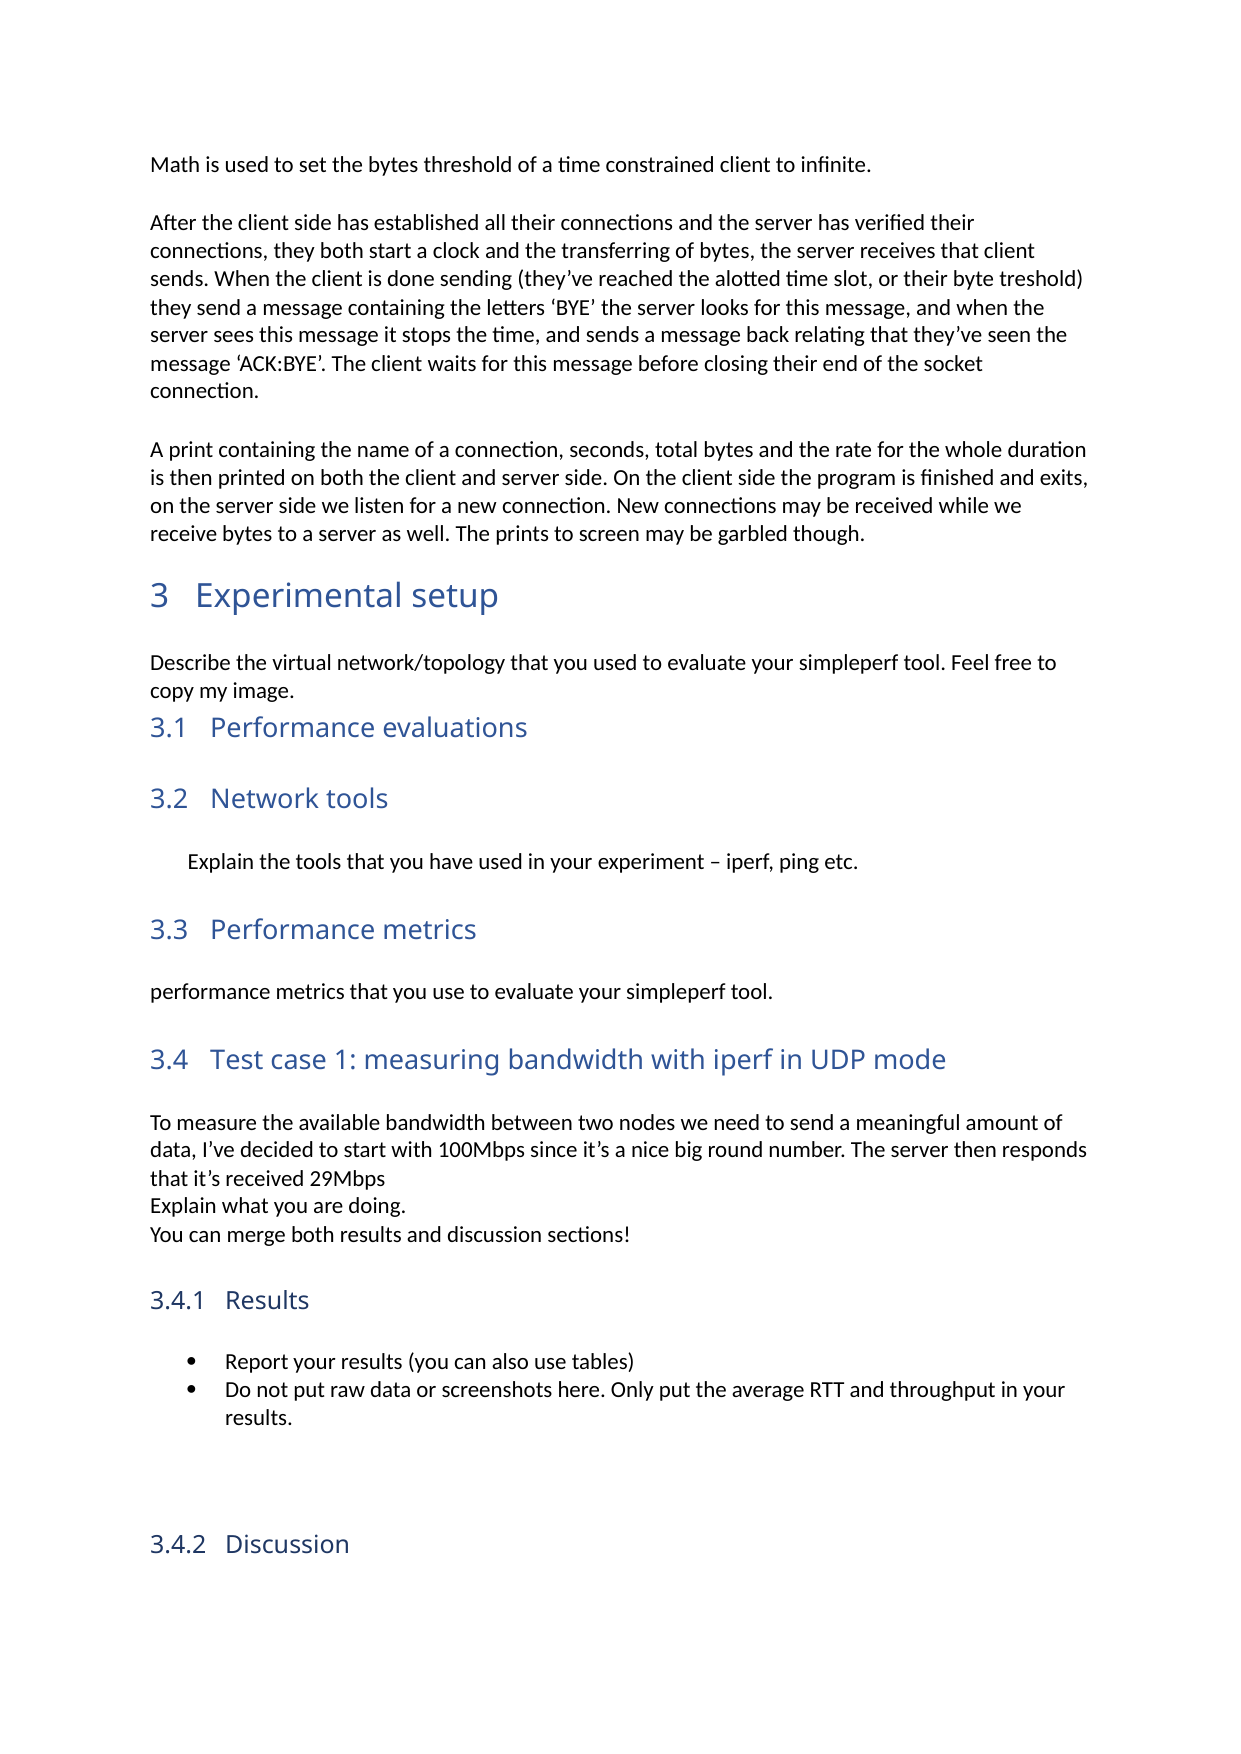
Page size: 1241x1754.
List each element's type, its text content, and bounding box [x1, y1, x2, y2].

text To measure the available bandwidth between two nodes we need to send a meaningful amount of data, I’ve decided to start with 100Mbps since it’s a nice big round number. The server then responds that it’s received 29Mbps [150, 1108, 1090, 1192]
text Math is used to set the bytes threshold of a time constrained client to infinite. [150, 150, 1090, 178]
text Describe the virtual network/topology that you used to evaluate your simpleperf tool. Feel free to copy my image. [150, 648, 1090, 704]
subtitle Performance evaluations [150, 708, 1090, 745]
subtitle Performance metrics [150, 910, 1090, 947]
list Report your results (you can also use tables) [187, 1347, 1090, 1375]
subtitle Experimental setup [150, 572, 1090, 618]
text Explain what you are doing. [150, 1192, 1090, 1220]
subtitle Network tools [150, 780, 1090, 817]
text After the client side has established all their connections and the server has verified their connections, they both start a clock and the transferring of bytes, the server receives that client sends. When the client is done sending (they’ve reached the alotted time slot, or their byte treshold) they send a message containing the letters ‘BYE’ the server looks for this message, and when the server sees this message it stops the time, and sends a message back relating that they’ve seen the message ‘ACK:BYE’. The client waits for this message before closing their end of the socket connection. [150, 208, 1090, 405]
list Do not put raw data or screenshots here. Only put the average RTT and throughput in your results. [187, 1375, 1090, 1431]
subtitle Discussion [150, 1527, 1090, 1561]
subtitle Test case 1: measuring bandwidth with iperf in UDP mode [150, 1040, 1090, 1077]
text Explain the tools that you have used in your experiment – iperf, ping etc. [187, 847, 1090, 875]
text performance metrics that you use to evaluate your simpleperf tool. [150, 977, 1090, 1006]
text A print containing the name of a connection, seconds, total bytes and the rate for the whole duration is then printed on both the client and server side. On the client side the program is finished and exits, on the server side we listen for a new connection. New connections may be received while we receive bytes to a server as well. The prints to screen may be garbled though. [150, 435, 1090, 547]
subtitle Results [150, 1282, 1090, 1316]
text You can merge both results and discussion sections! [150, 1220, 1090, 1248]
